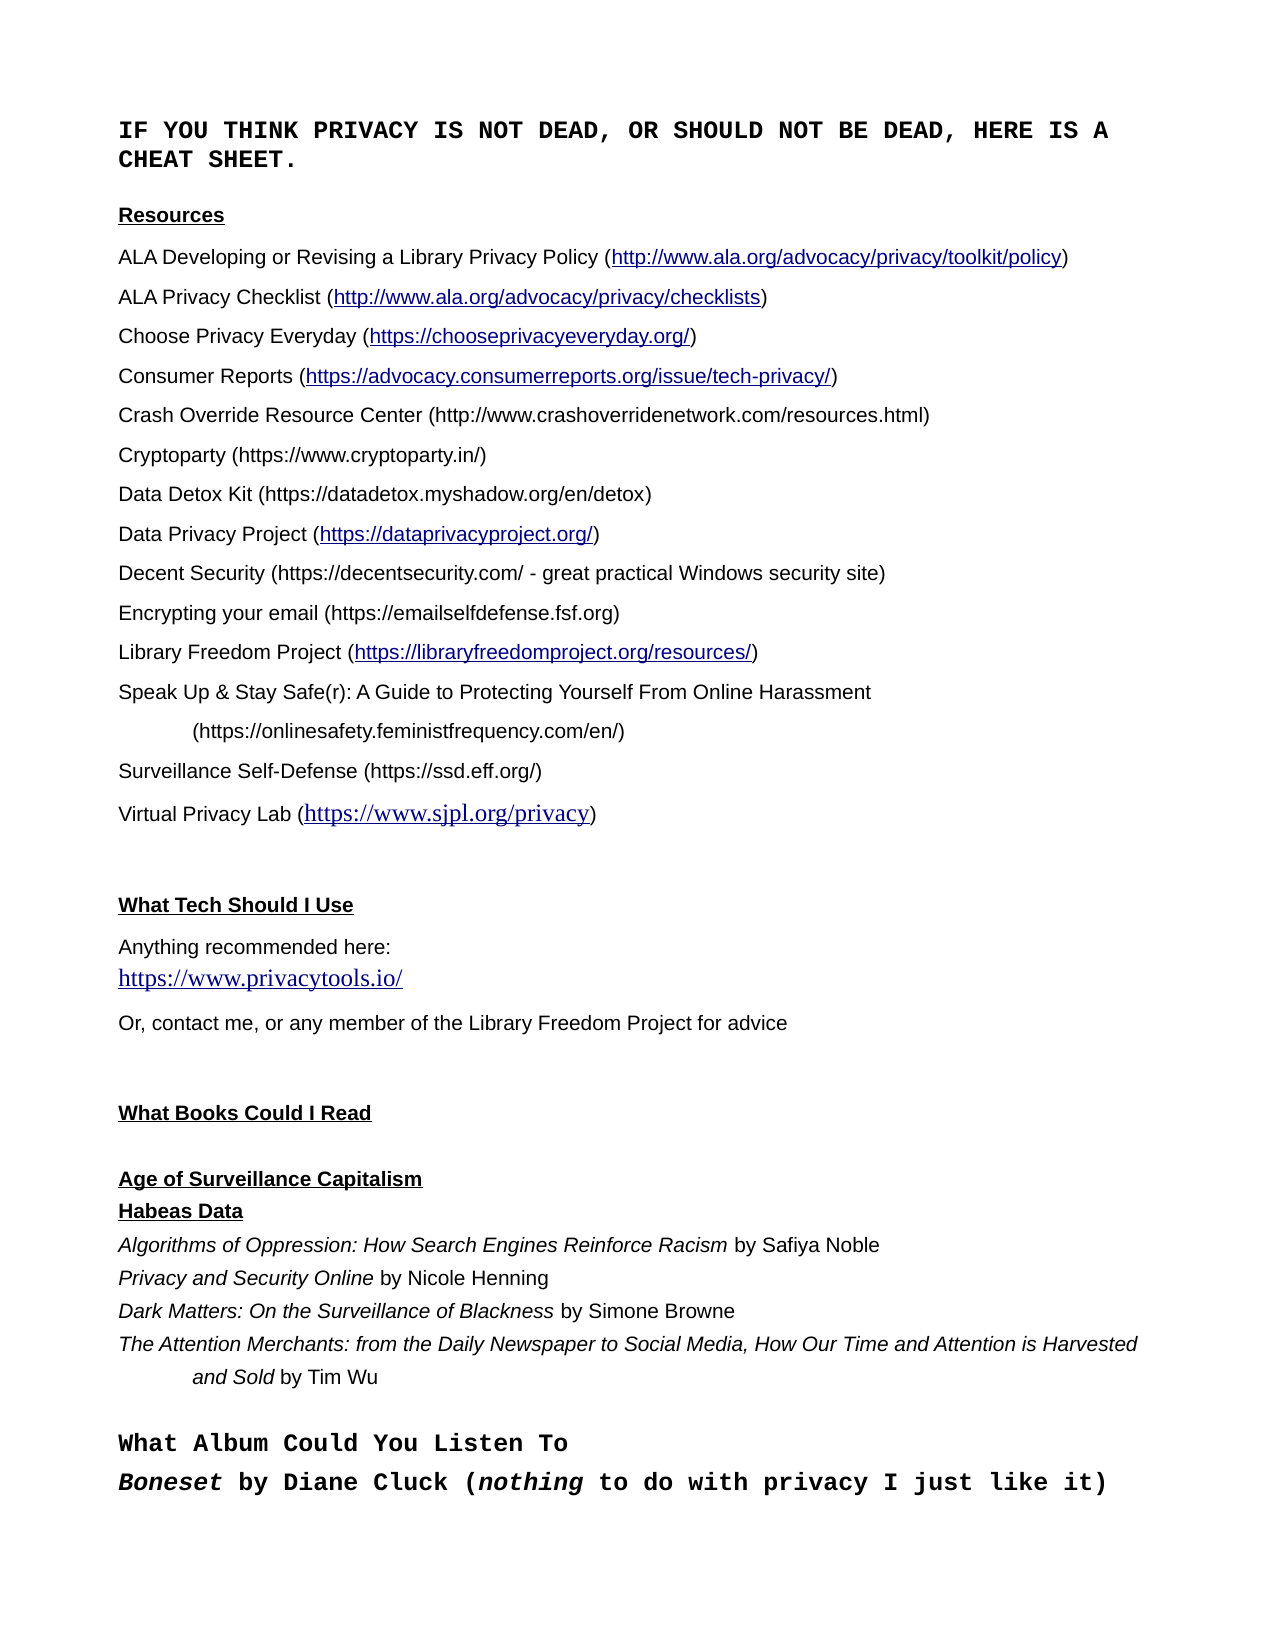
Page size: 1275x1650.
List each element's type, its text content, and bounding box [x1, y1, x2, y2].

text Virtual Privacy Lab (https://www.sjpl.org/privacy) [118, 798, 1157, 827]
text Or, contact me, or any member of the Library Freedom Project for advice [118, 1011, 1157, 1034]
text Choose Privacy Everyday (https://chooseprivacyeveryday.org/) [118, 324, 1157, 348]
text Cryptoparty (https://www.cryptoparty.in/) [118, 443, 1157, 467]
text What Books Could I Read [118, 1100, 1157, 1124]
text Resources [118, 203, 1157, 227]
text Consumer Reports (https://advocacy.consumerreports.org/issue/tech-privacy/) [118, 364, 1157, 388]
text The Attention Merchants: from the Daily Newspaper to Social Media, How Our Time and Attention is Harvested and Sold by Tim Wu [118, 1331, 1157, 1388]
text Privacy and Security Online by Nicole Henning [118, 1265, 1157, 1289]
text Data Detox Kit (https://datadetox.myshadow.org/en/detox) [118, 482, 1157, 506]
text Data Privacy Project (https://dataprivacyproject.org/) [118, 522, 1157, 546]
text What Album Could You Listen To [118, 1431, 1157, 1459]
text ALA Developing or Revising a Library Privacy Policy (http://www.ala.org/advocacy/privacy/toolkit/policy) [118, 245, 1157, 269]
text Speak Up & Stay Safe(r): A Guide to Protecting Yourself From Online Harassment [118, 679, 1157, 703]
text Crash Override Resource Center (http://www.crashoverridenetwork.com/resources.html) [118, 403, 1157, 427]
text Dark Matters: On the Surveillance of Blackness by Simone Browne [118, 1298, 1157, 1322]
text Habeas Data [118, 1199, 1157, 1223]
text Age of Surveillance Capitalism [118, 1166, 1157, 1190]
text Encrypting your email (https://emailselfdefense.fsf.org) [118, 601, 1157, 624]
text Anything recommended here: https://www.privacytools.io/ [118, 935, 1157, 992]
text Library Freedom Project (https://libraryfreedomproject.org/resources/) [118, 640, 1157, 664]
text ALA Privacy Checklist (http://www.ala.org/advocacy/privacy/checklists) [118, 285, 1157, 309]
text IF YOU THINK PRIVACY IS NOT DEAD, OR SHOULD NOT BE DEAD, HERE IS A CHEAT SHEET. [118, 118, 1157, 175]
text Algorithms of Oppression: How Search Engines Reinforce Racism by Safiya Noble [118, 1232, 1157, 1256]
text What Tech Should I Use [118, 893, 1157, 917]
text Boneset by Diane Cluck (nothing to do with privacy I just like it) [118, 1469, 1157, 1498]
text Surveillance Self-Defense (https://ssd.eff.org/) [118, 758, 1157, 782]
text (https://onlinesafety.feministfrequency.com/en/) [118, 719, 1157, 743]
text Decent Security (https://decentsecurity.com/ - great practical Windows security site) [118, 561, 1157, 585]
